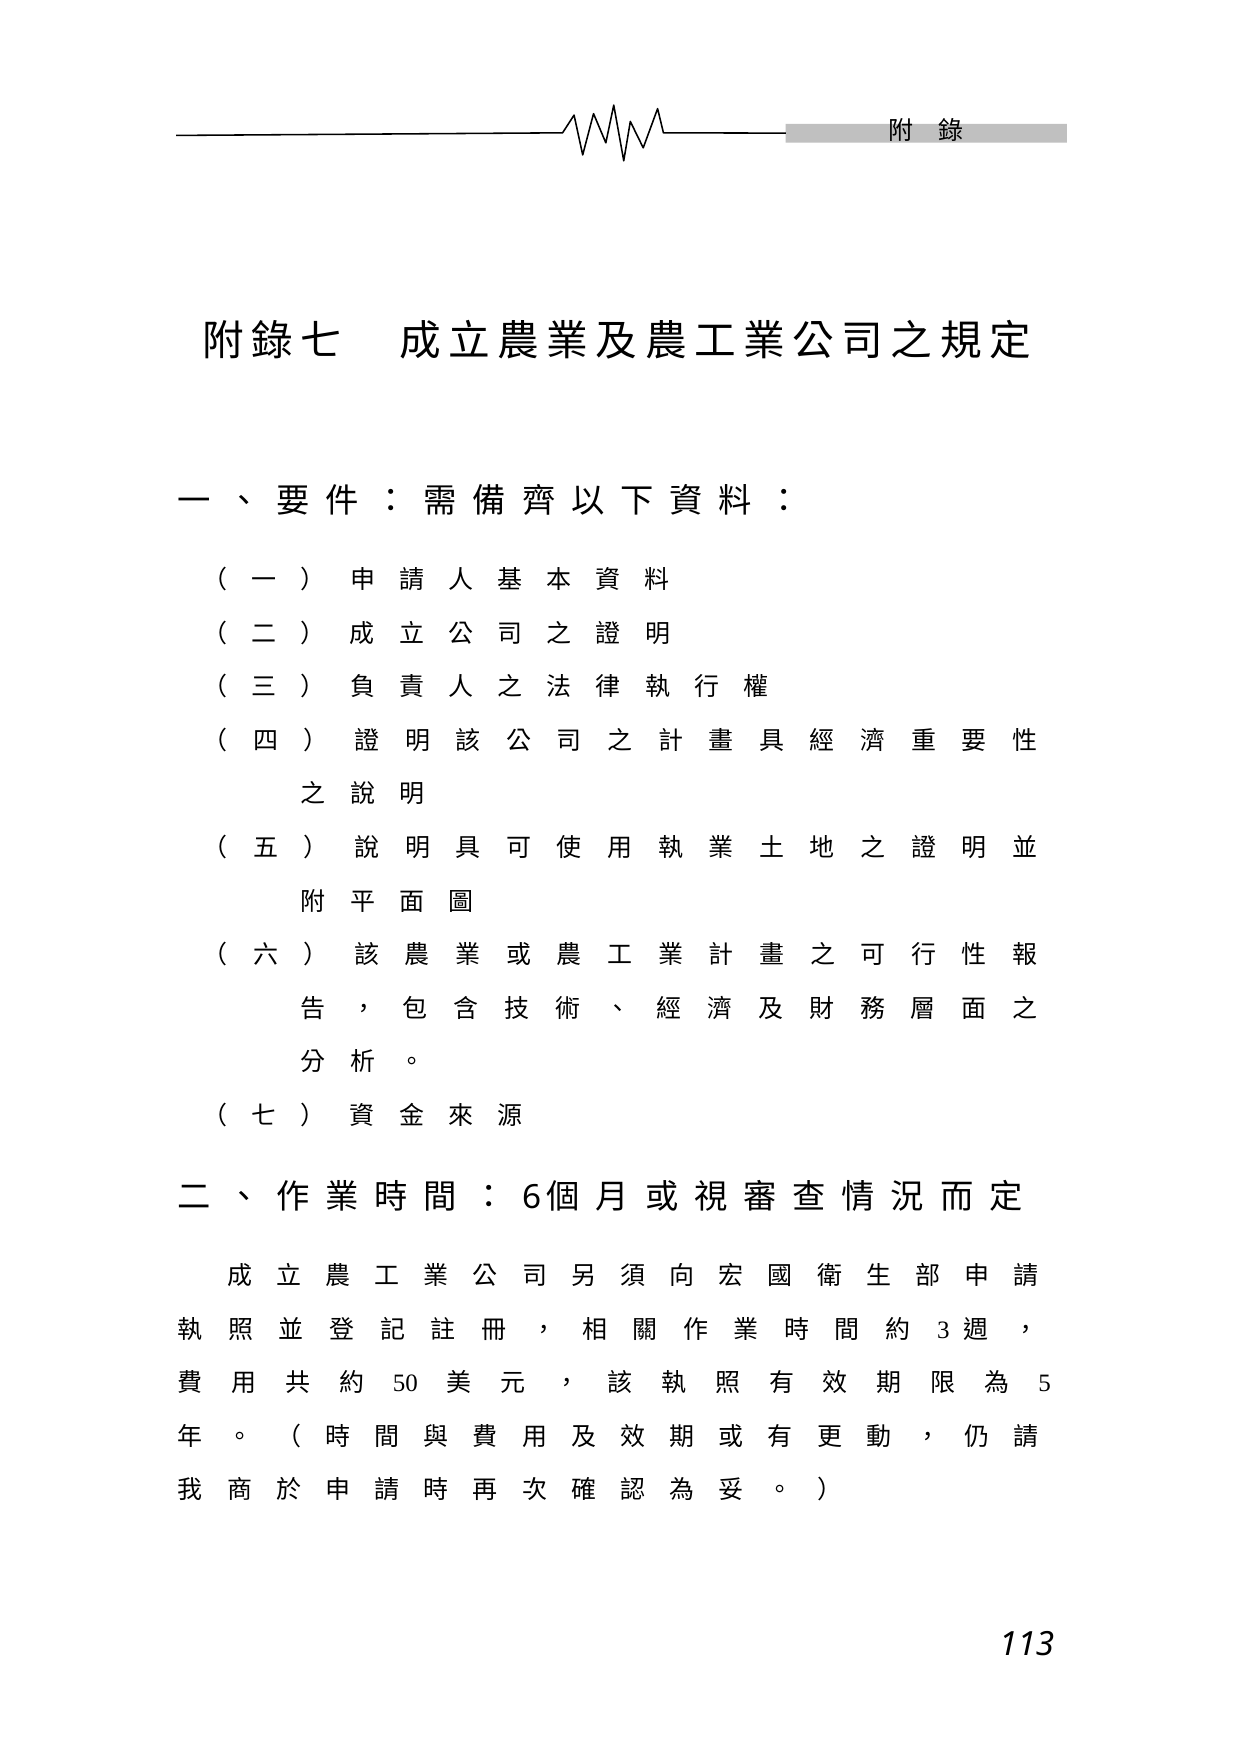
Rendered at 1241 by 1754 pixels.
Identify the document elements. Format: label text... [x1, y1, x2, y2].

text （五）說明具可使用執業土地之證明並附平面圖 [202, 819, 1063, 926]
text （三）負責人之法律執行權 [202, 658, 1063, 712]
text 二、作業時間：6個月或視審查情況而定 [178, 1167, 1063, 1220]
text （一）申請人基本資料 [202, 551, 1063, 605]
text （二）成立公司之證明 [202, 605, 1063, 658]
text 一、要件：需備齊以下資料： [178, 471, 1063, 524]
text 成立農工業公司另須向宏國衛生部申請執照並登記註冊，相關作業時間約3週，費用共約50美元，該執照有效期限為5年。（時間與費用及效期或有更動，仍請我商於申請時再次確認為妥。） [178, 1247, 1063, 1515]
text 附錄七 成立農業及農工業公司之規定 [178, 283, 1063, 391]
text （四）證明該公司之計畫具經濟重要性之說明 [202, 712, 1063, 819]
text （六）該農業或農工業計畫之可行性報告，包含技術、經濟及財務層面之分析。 [202, 926, 1063, 1087]
text （七）資金來源 [202, 1087, 1063, 1140]
